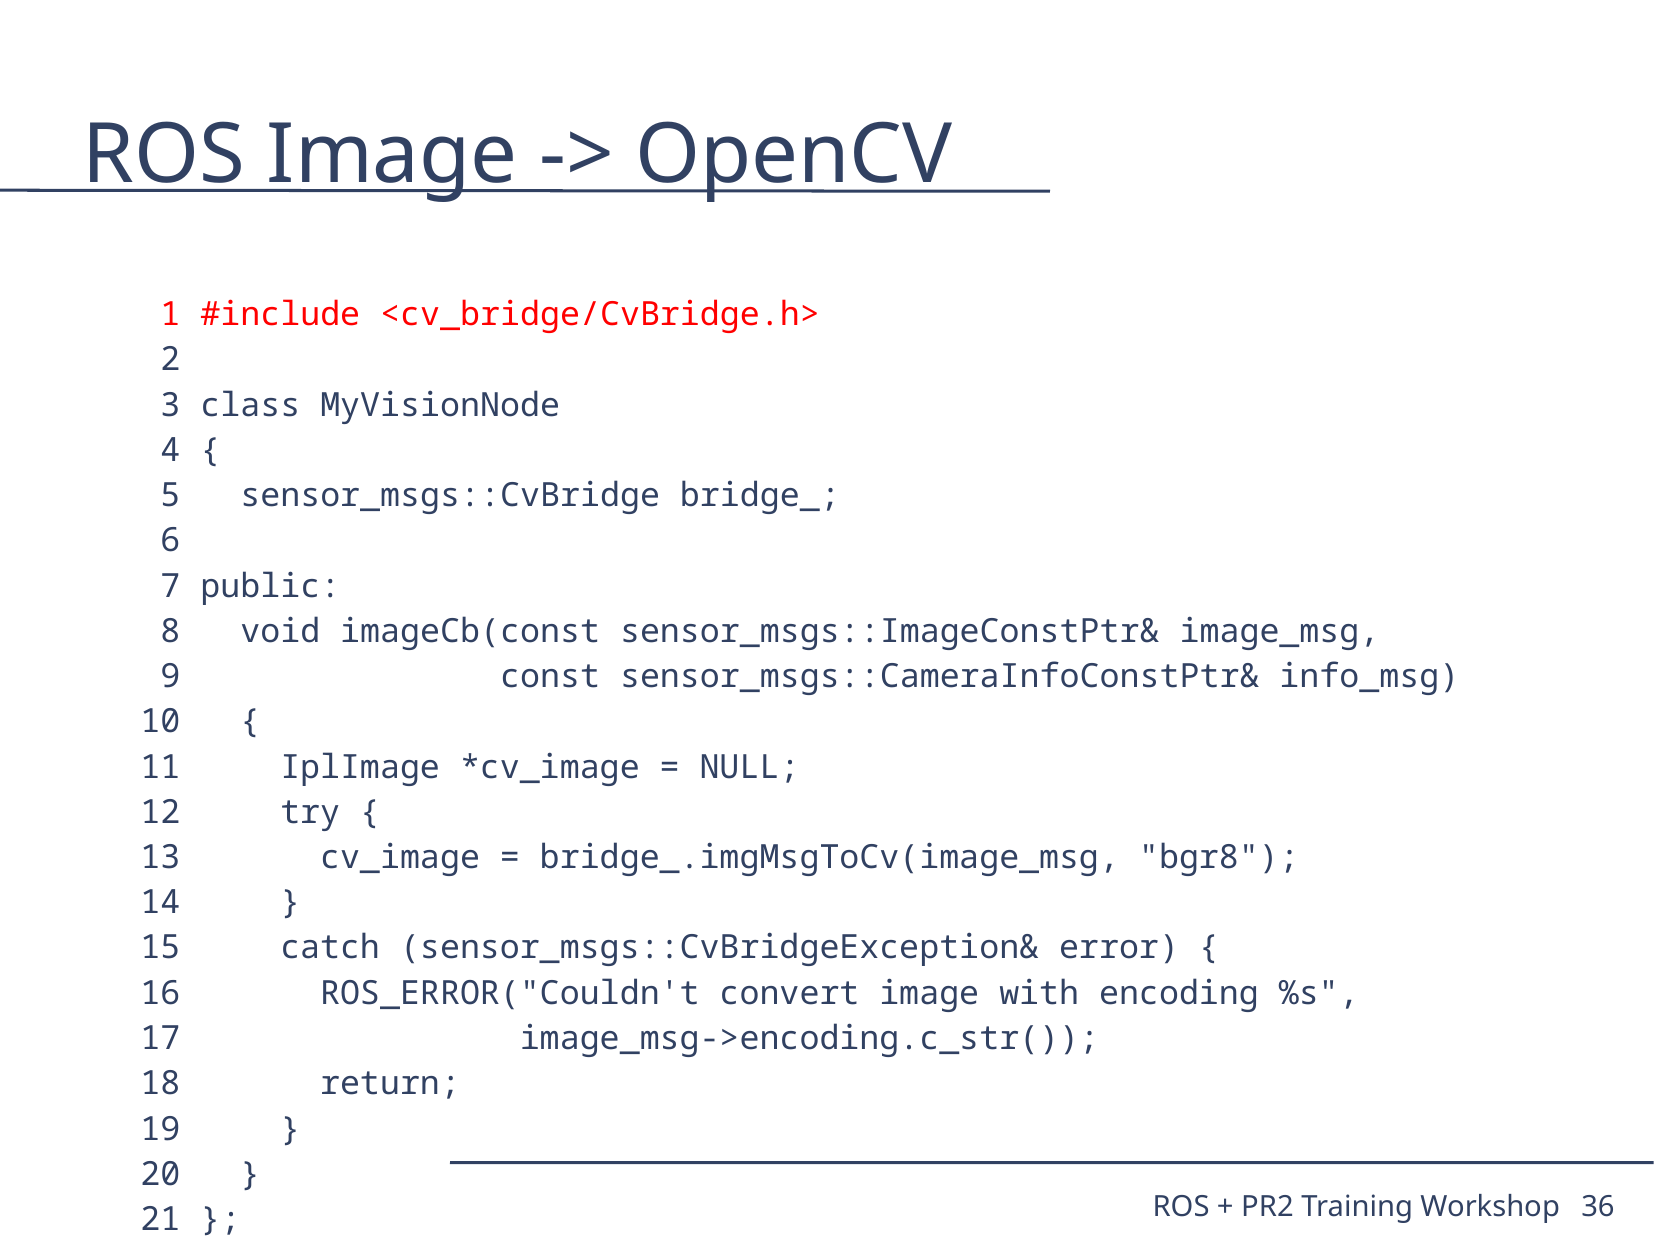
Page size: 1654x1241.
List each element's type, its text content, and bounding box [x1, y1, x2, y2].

list 1 #include <cv_bridge/CvBridge.h> 2 3 class MyVisionNode 4 { 5 sensor_msgs::CvBridge bridge_; 6 7 public: 8 void imageCb(const sensor_msgs::ImageConstPtr& image_msg, 9 const sensor_msgs::CameraInfoConstPtr& info_msg) 10 { 11 IplImage *cv_image = NULL; 12 try { 13 cv_image = bridge_.imgMsgToCv(image_msg, "bgr8"); 14 } 15 catch (sensor_msgs::CvBridgeException& error) { 16 ROS_ERROR("Couldn't convert image with encoding %s", 17 image_msg->encoding.c_str()); 18 return; 19 } 20 } 21 }; [82, 290, 1571, 1109]
title ROS Image -> OpenCV [82, 75, 1571, 226]
